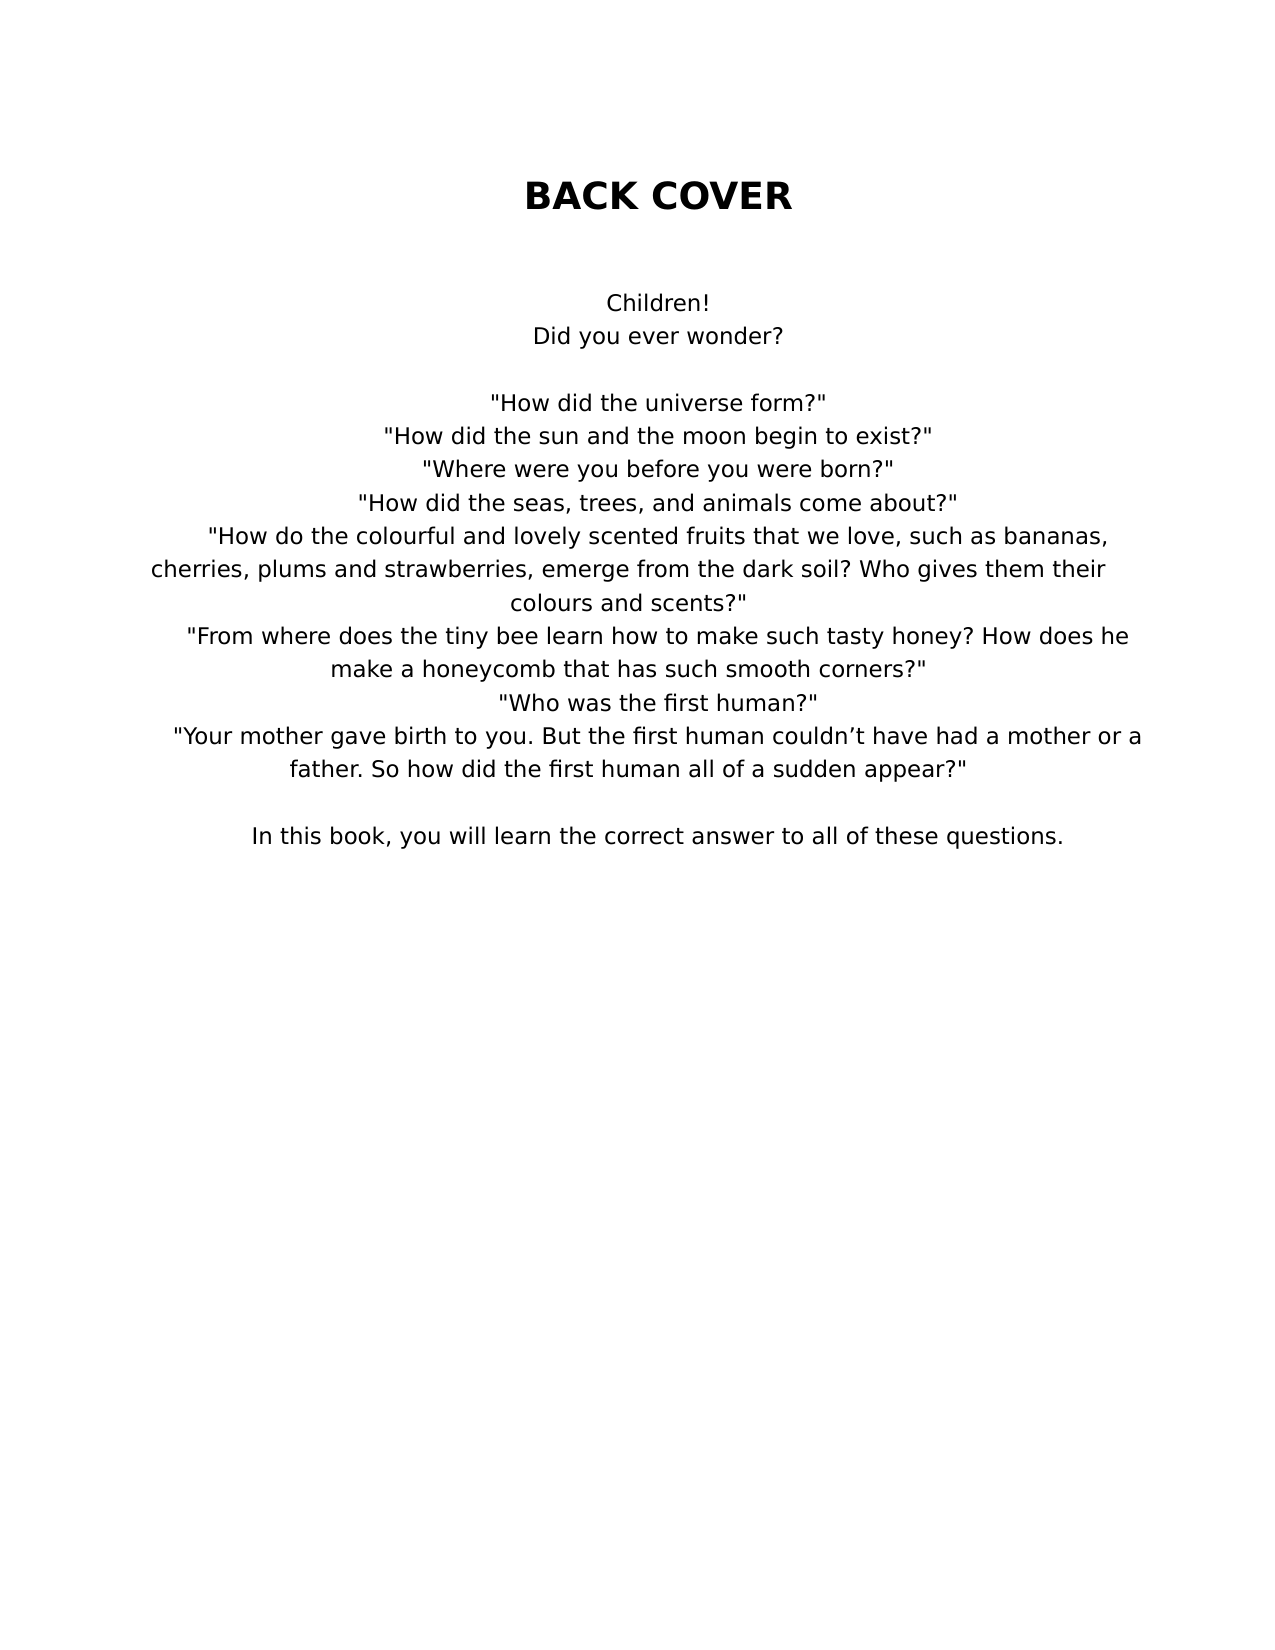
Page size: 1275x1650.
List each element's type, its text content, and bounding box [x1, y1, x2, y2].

text BACK COVER [112, 174, 1145, 218]
text "Where were you before you were born?" [112, 451, 1145, 484]
text Children! [112, 284, 1145, 318]
text "Who was the first human?" [112, 684, 1145, 718]
text "Your mother gave birth to you. But the first human couldn’t have had a mother or a father. So how did the first human all of a sudden appear?" [112, 718, 1145, 784]
text "How did the seas, trees, and animals come about?" [112, 484, 1145, 518]
text "How did the sun and the moon begin to exist?" [112, 418, 1145, 451]
text "How did the universe form?" [112, 384, 1145, 418]
text "How do the colourful and lovely scented fruits that we love, such as bananas, cherries, plums and strawberries, emerge from the dark soil? Who gives them their colours and scents?" [112, 518, 1145, 618]
text Did you ever wonder? [112, 318, 1145, 351]
text In this book, you will learn the correct answer to all of these questions. [112, 818, 1145, 851]
text "From where does the tiny bee learn how to make such tasty honey? How does he make a honeycomb that has such smooth corners?" [112, 618, 1145, 684]
